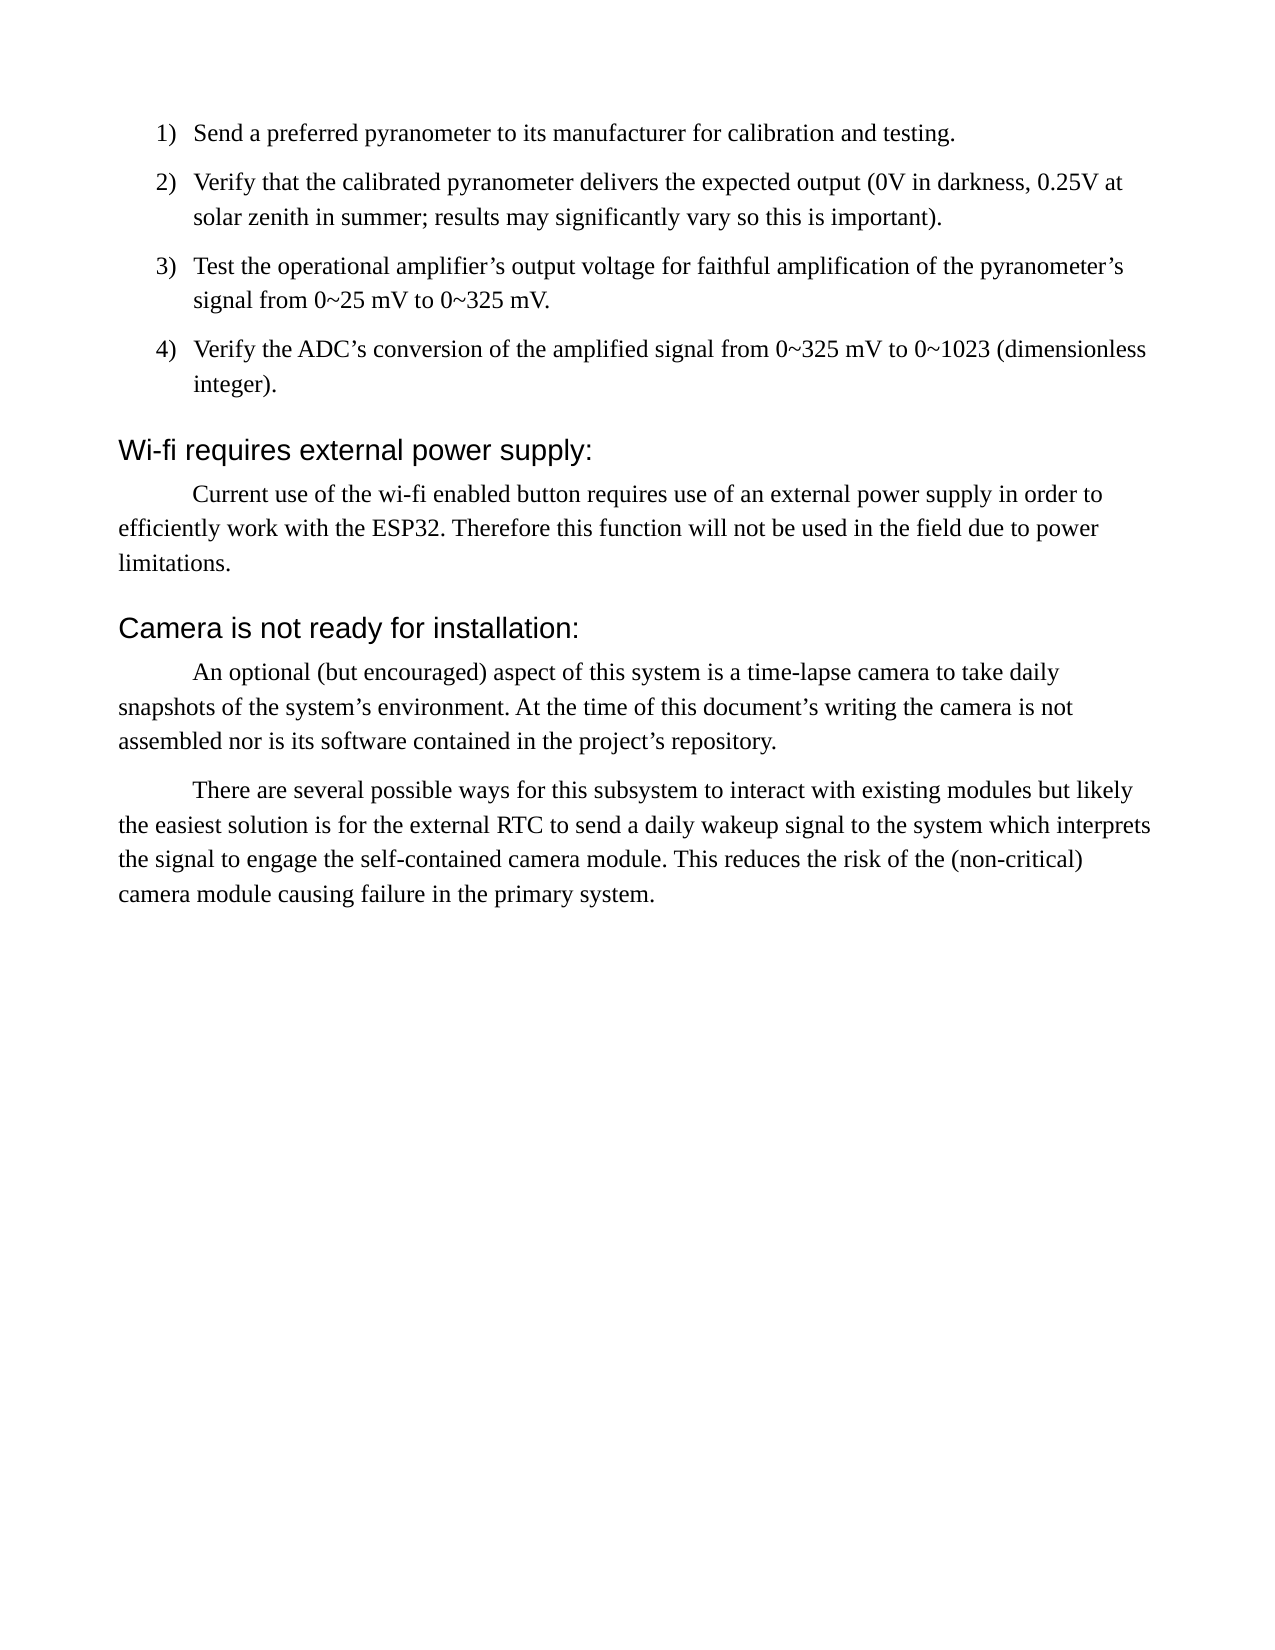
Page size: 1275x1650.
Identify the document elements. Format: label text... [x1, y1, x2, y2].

text Current use of the wi-fi enabled button requires use of an external power supply in order to efficiently work with the ESP32. Therefore this function will not be used in the field due to power limitations. [118, 479, 1157, 576]
list Verify the ADC’s conversion of the amplified signal from 0~325 mV to 0~1023 (dimensionless integer). [156, 334, 1157, 397]
text An optional (but encouraged) aspect of this system is a time-lapse camera to take daily snapshots of the system’s environment. At the time of this document’s writing the camera is not assembled nor is its software contained in the project’s repository. [118, 657, 1157, 755]
list Verify that the calibrated pyranometer delivers the expected output (0V in darkness, 0.25V at solar zenith in summer; results may significantly vary so this is important). [156, 167, 1157, 230]
list Send a preferred pyranometer to its manufacturer for calibration and testing. [156, 118, 1157, 147]
subtitle Wi-fi requires external power supply: [118, 432, 1157, 466]
subtitle Camera is not ready for installation: [118, 611, 1157, 645]
list Test the operational amplifier’s output voltage for faithful amplification of the pyranometer’s signal from 0~25 mV to 0~325 mV. [156, 251, 1157, 314]
text There are several possible ways for this subsystem to interact with existing modules but likely the easiest solution is for the external RTC to send a daily wakeup signal to the system which interprets the signal to engage the self-contained camera module. This reduces the risk of the (non-critical) camera module causing failure in the primary system. [118, 776, 1157, 908]
